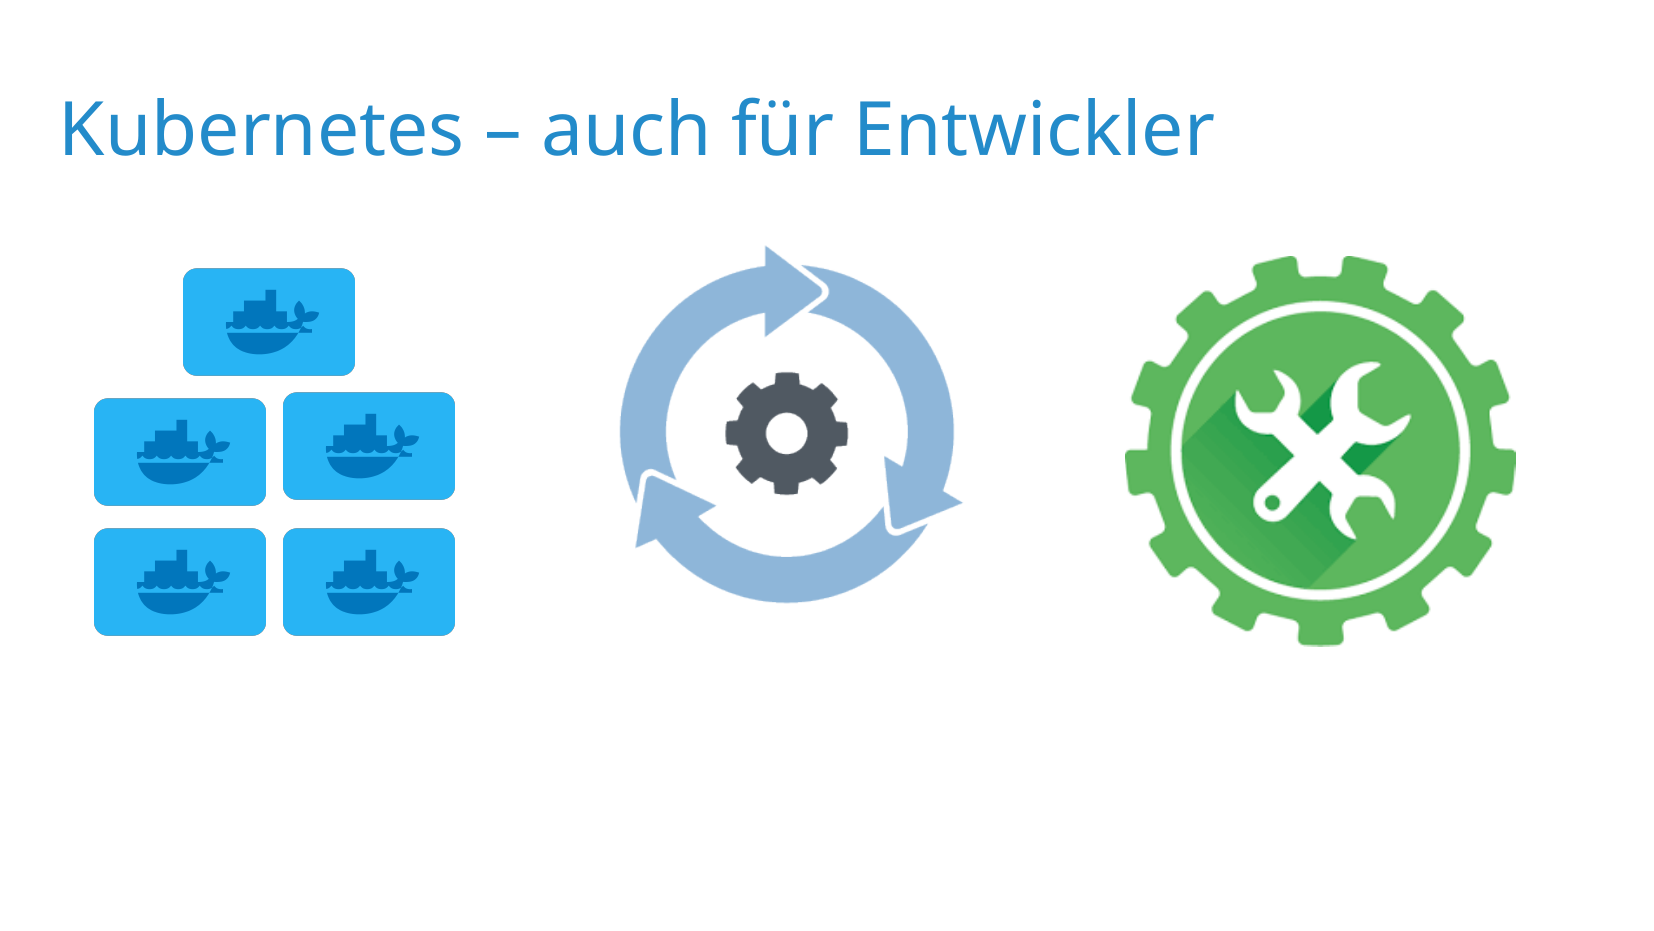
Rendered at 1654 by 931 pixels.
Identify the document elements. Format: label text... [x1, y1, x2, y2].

picture [94, 236, 455, 668]
title Kubernetes – auch für Entwickler [59, 59, 1595, 178]
picture [1125, 256, 1516, 647]
picture [591, 235, 982, 626]
